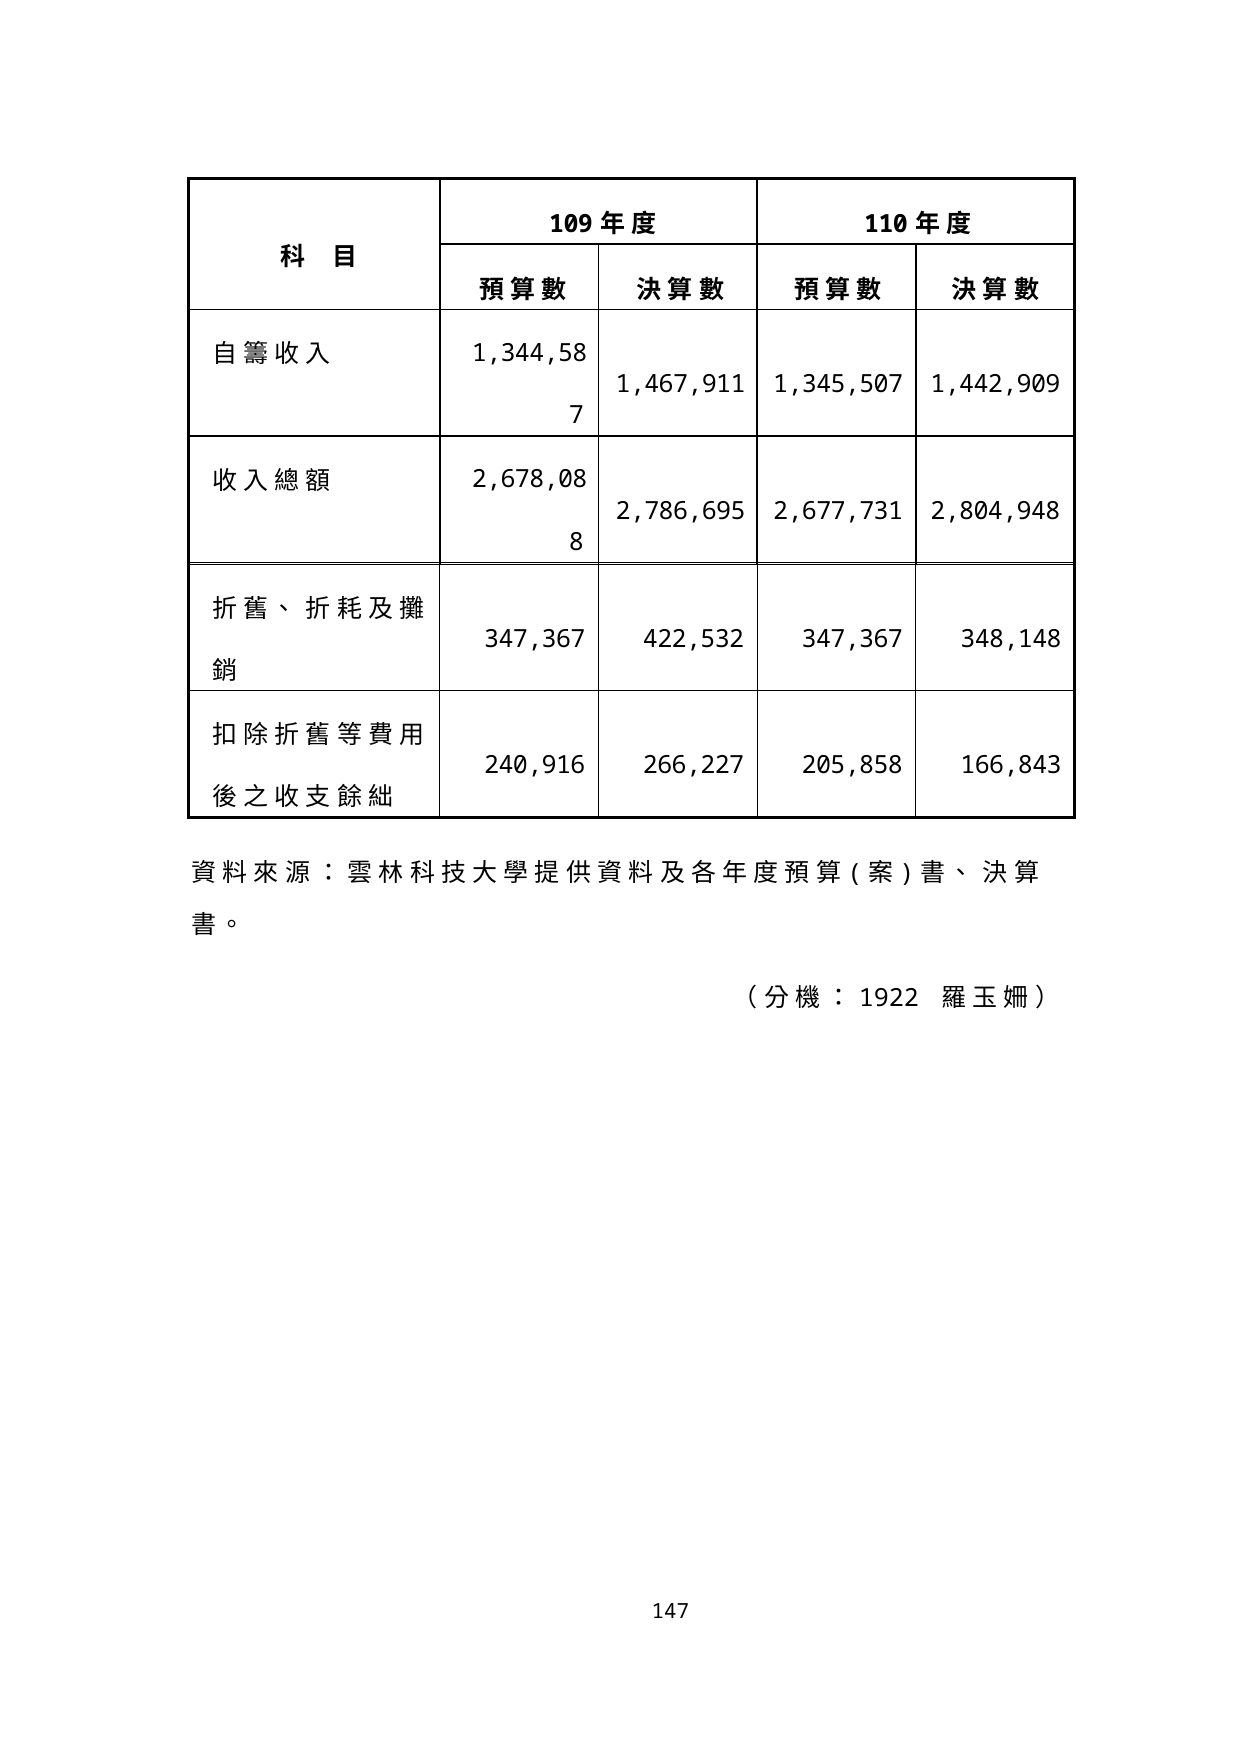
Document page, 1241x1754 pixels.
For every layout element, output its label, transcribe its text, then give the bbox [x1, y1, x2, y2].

table_cell 扣除折舊等費用後之收支餘絀 [190, 691, 439, 816]
table_cell 收入總額 [190, 437, 439, 562]
table_cell 決算數 [917, 245, 1073, 308]
table_cell 422,532 [599, 565, 757, 690]
table_cell 1,442,909 [917, 310, 1073, 435]
table_cell 預算數 [441, 245, 598, 308]
table_header 科 目 [190, 180, 439, 308]
table_cell 1,344,587 [441, 310, 598, 435]
table_cell 1,467,911 [599, 310, 756, 435]
table_cell 2,786,695 [599, 437, 756, 562]
table_cell 240,916 [440, 691, 598, 816]
table_cell 決算數 [599, 245, 756, 308]
table_cell 347,367 [758, 565, 915, 690]
table_header 109年度 [441, 180, 756, 243]
table_cell 折舊、折耗及攤銷 [190, 565, 439, 690]
table_cell 347,367 [440, 565, 598, 690]
table_cell 預算數 [758, 245, 915, 308]
table_cell 348,148 [916, 565, 1073, 690]
table_cell 2,804,948 [917, 437, 1073, 562]
table_cell 266,227 [599, 691, 757, 816]
table_header 110年度 [758, 180, 1073, 243]
text 資料來源：雲林科技大學提供資料及各年度預算(案)書、決算書。 [182, 819, 1063, 944]
text （分機：1922 羅玉姍） [236, 944, 1063, 1006]
table_cell 205,858 [758, 691, 915, 816]
table_cell 自籌收入 [190, 310, 439, 435]
table_cell 166,843 [916, 691, 1073, 816]
table_cell 2,677,731 [758, 437, 915, 562]
table_cell 2,678,088 [441, 437, 598, 562]
table_cell 1,345,507 [758, 310, 915, 435]
